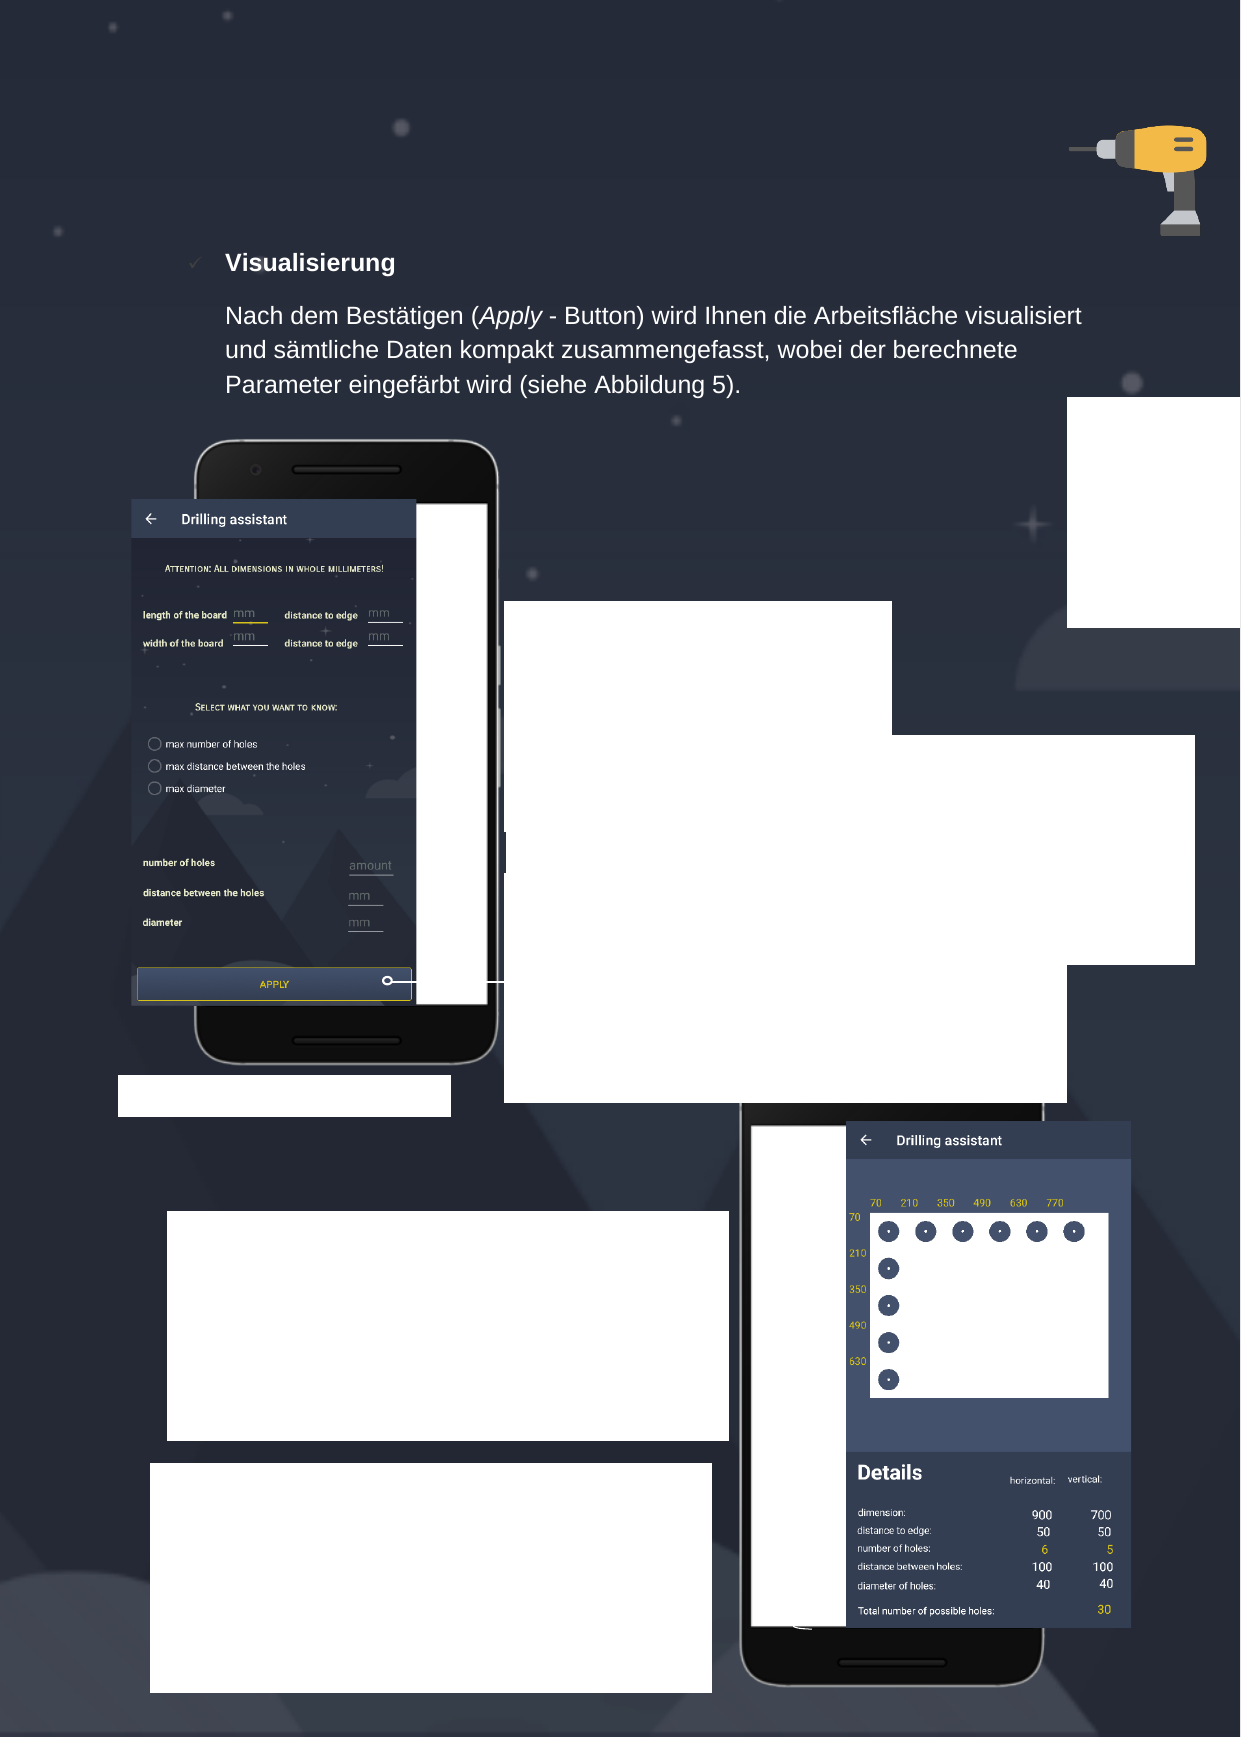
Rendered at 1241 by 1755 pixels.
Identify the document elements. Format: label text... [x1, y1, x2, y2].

text Textuelle Zusammenfassung der Daten Ihrer Arbeitsplatte – die berechneten Parameter werden, zur besseren Erkennung, eingefärbt (honigfarbig) [165, 1470, 697, 1603]
text Erster Abschnitt – Basis Data [519, 609, 877, 638]
text Zweiter Abschnitt – Auswahl der Berechnungsmethode [521, 743, 1180, 771]
text Abbildung 5 - Benutzereingabe Screen [118, 1075, 451, 1097]
text Seite 6 von 8 [1082, 405, 1225, 426]
text Visualisierung der Arbeitsplatte – der erste Wert gibt den Abstand zur Kante jeweiligen Kante an, alle weiteren jeweils den Abstand zum Mittelpunkt der vorherigen Bohrung [182, 1219, 714, 1351]
